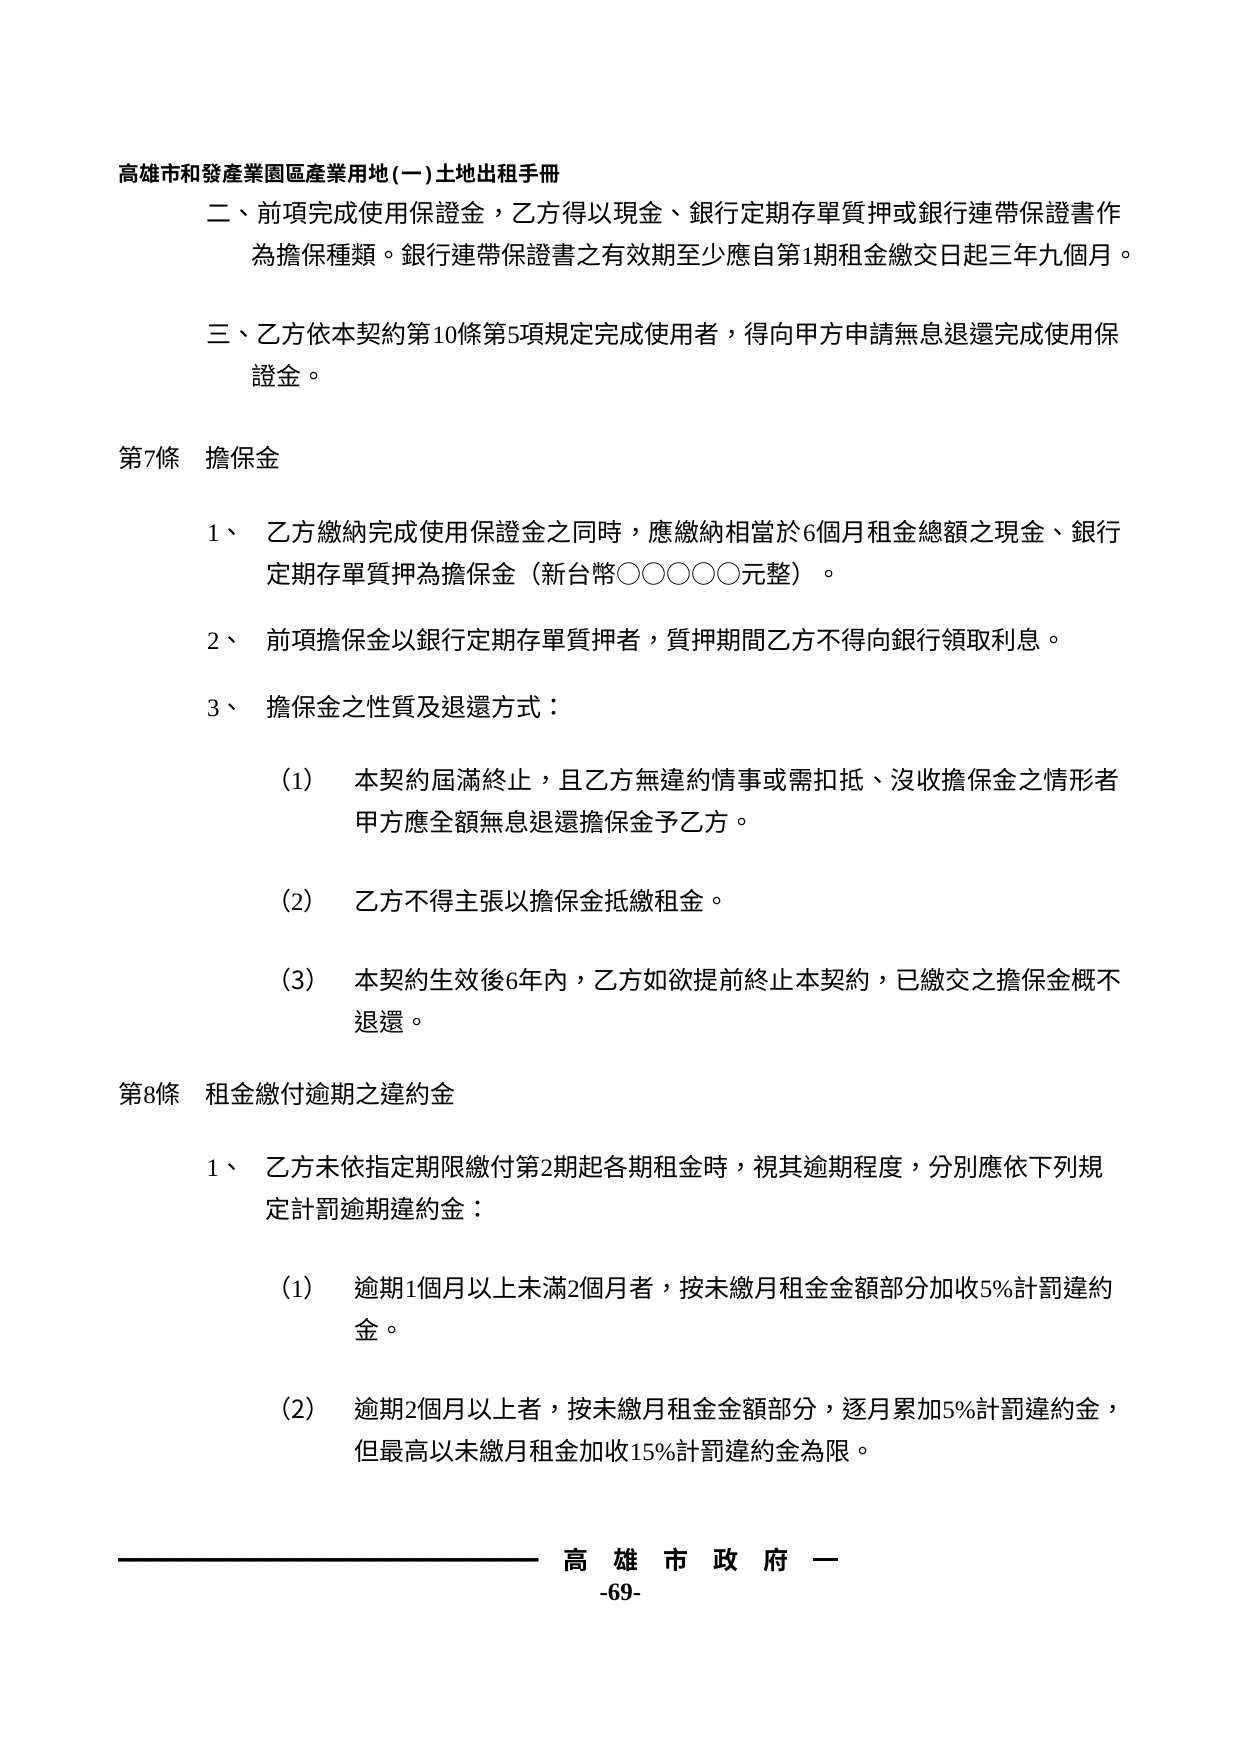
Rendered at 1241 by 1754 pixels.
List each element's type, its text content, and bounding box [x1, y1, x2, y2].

text 第8條 租金繳付逾期之違約金 [118, 1071, 1122, 1112]
list 擔保金之性質及退還方式： [207, 683, 1122, 725]
list 乙方未依指定期限繳付第2期起各期租金時，視其逾期程度，分別應依下列規定計罰逾期違約金： [206, 1143, 1122, 1227]
list 乙方不得主張以擔保金抵繳租金。 [266, 877, 1122, 918]
list 本契約屆滿終止，且乙方無違約情事或需扣抵、沒收擔保金之情形者，甲方應全額無息退還擔保金予乙方。 [266, 756, 1122, 839]
text 三、乙方依本契約第10條第5項規定完成使用者，得向甲方申請無息退還完成使用保證金。 [206, 310, 1122, 393]
list 逾期2個月以上者，按未繳月租金金額部分，逐月累加5%計罰違約金，但最高以未繳月租金加收15%計罰違約金為限。 [266, 1385, 1122, 1468]
list 乙方繳納完成使用保證金之同時，應繳納相當於6個月租金總額之現金、銀行定期存單質押為擔保金（新台幣○○○○○元整）。 [207, 508, 1122, 591]
text 第7條 擔保金 [118, 431, 1122, 477]
list 前項擔保金以銀行定期存單質押者，質押期間乙方不得向銀行領取利息。 [207, 616, 1122, 658]
list 本契約生效後6年內，乙方如欲提前終止本契約，已繳交之擔保金概不退還。 [266, 956, 1122, 1039]
list 逾期1個月以上未滿2個月者，按未繳月租金金額部分加收5%計罰違約金。 [266, 1264, 1122, 1348]
text 二、前項完成使用保證金，乙方得以現金、銀行定期存單質押或銀行連帶保證書作為擔保種類。銀行連帶保證書之有效期至少應自第1期租金繳交日起三年九個月。 [206, 189, 1122, 273]
